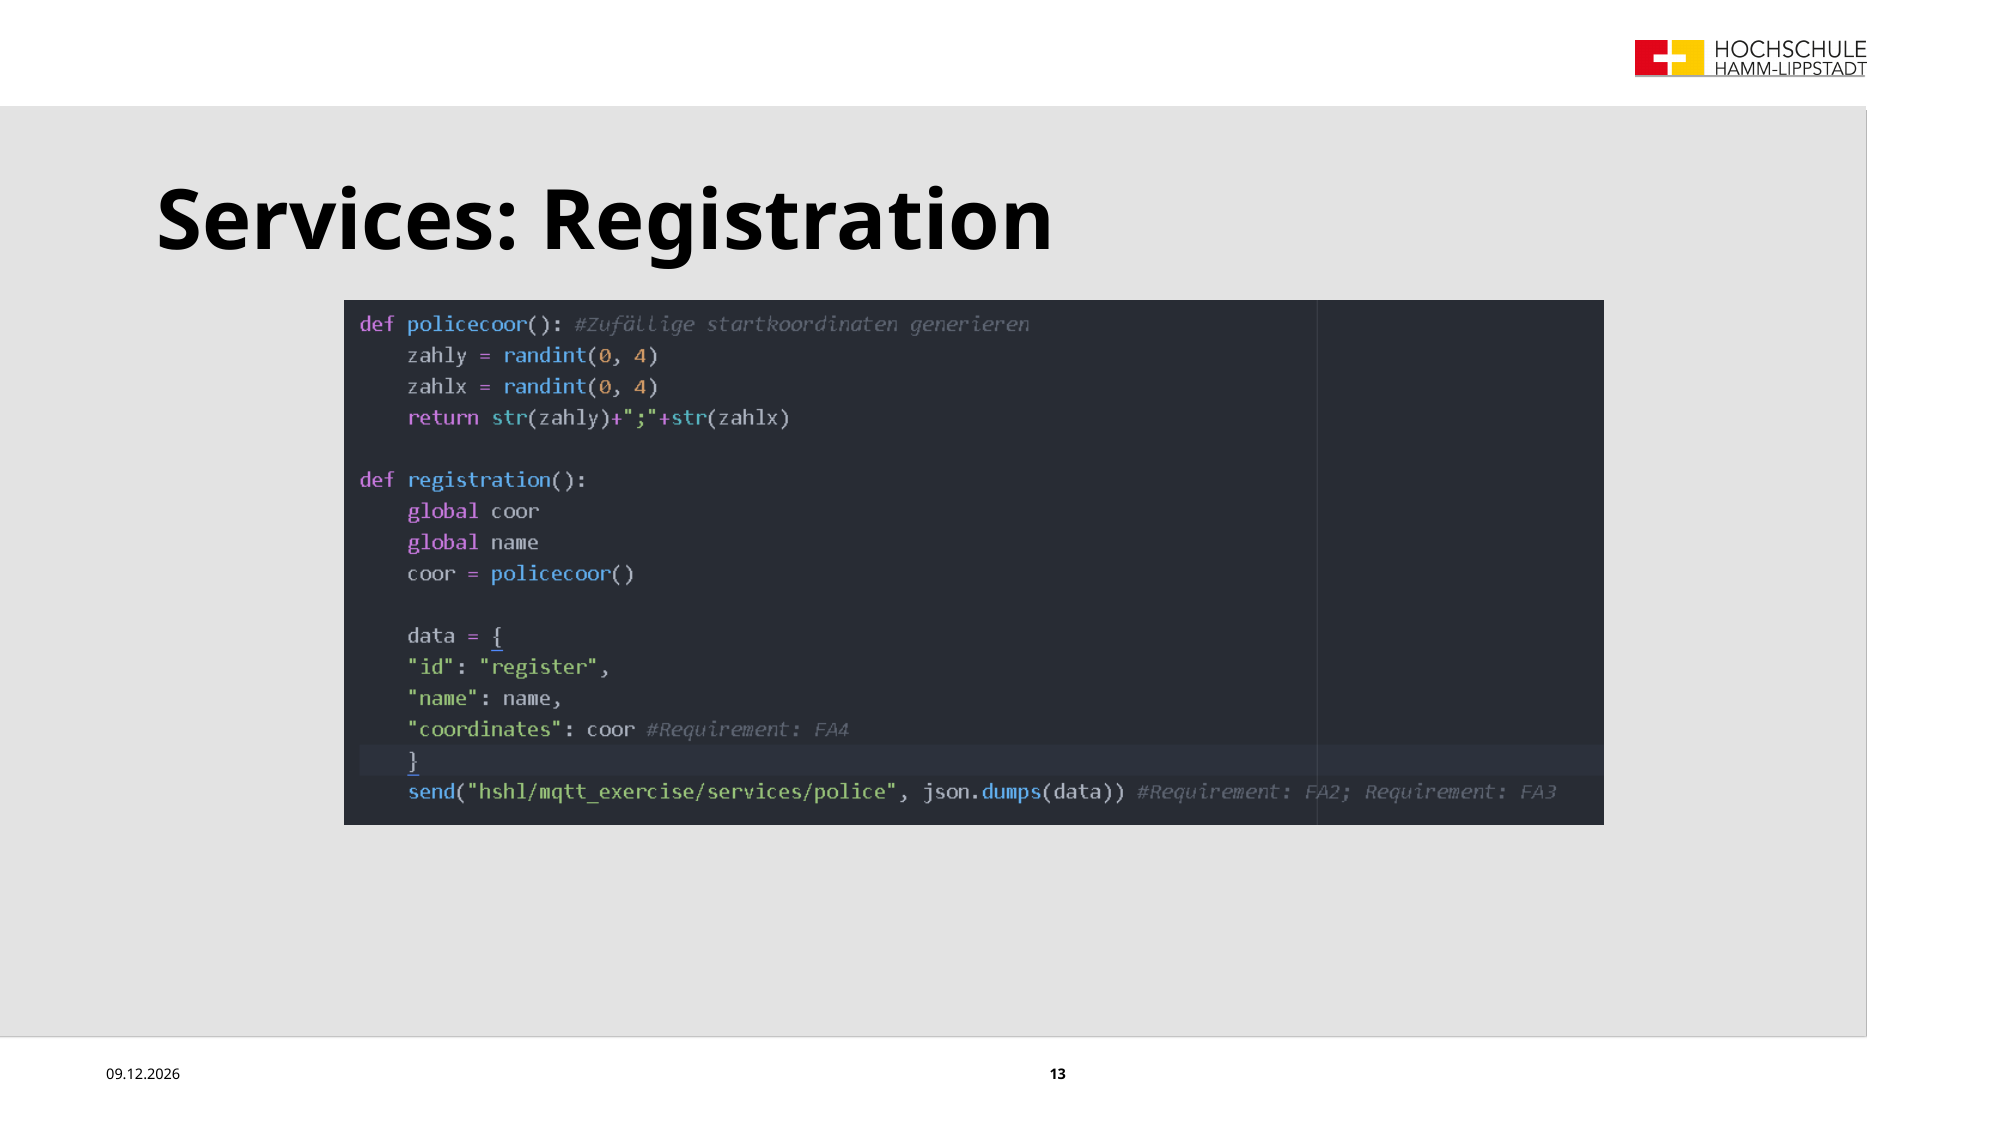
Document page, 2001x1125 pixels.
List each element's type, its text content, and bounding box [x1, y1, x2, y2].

picture [344, 300, 1604, 825]
text_box 11.07.2021 [106, 1065, 457, 1084]
title Services: Registration [141, 122, 1821, 310]
text_box [1049, 1065, 1400, 1084]
